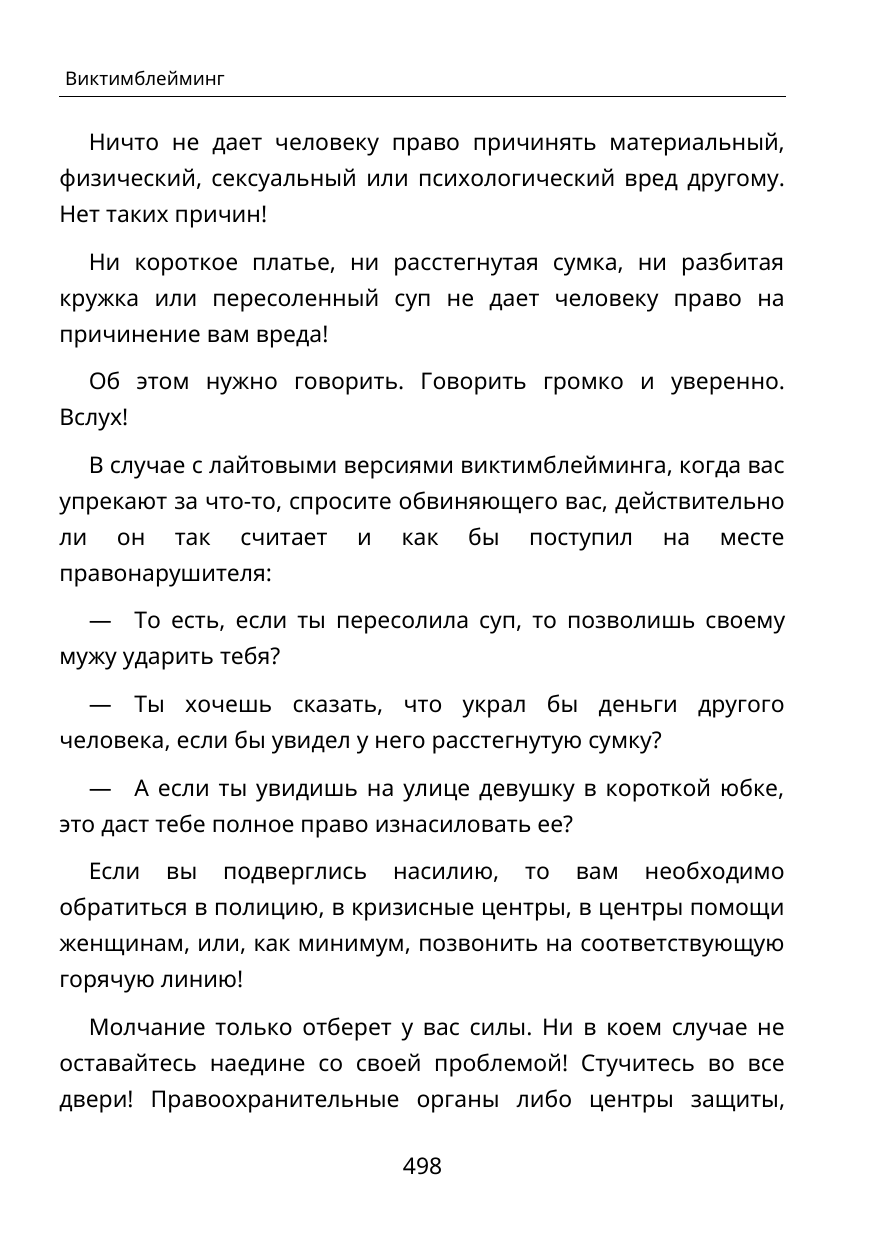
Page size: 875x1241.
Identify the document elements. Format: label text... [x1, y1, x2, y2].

text Ни короткое платье, ни расстегнутая сумка, ни разбитая кружка или пересоленный суп не дает человеку право на причинение вам вреда! [59, 246, 786, 349]
list А если ты увидишь на улице девушку в короткой юбке, это даст тебе полное право изнасиловать ее? [59, 772, 786, 839]
list То есть, если ты пересолила суп, то позволишь своему мужу ударить тебя? [59, 604, 786, 672]
text Ничто не дает человеку право причинять материальный, физический, сексуальный или психологический вред другому. Нет таких причин! [59, 126, 786, 229]
list Ты хочешь сказать, что украл бы деньги другого человека, если бы увидел у него расстегнутую сумку? [59, 688, 786, 755]
text Молчание только отберет у вас силы. Ни в коем случае не оставайтесь наедине со своей проблемой! Стучитесь во все двери! Правоохранительные органы либо центры защиты, [59, 1011, 786, 1114]
text Об этом нужно говорить. Говорить громко и уверенно. Вслух! [59, 365, 786, 432]
text В случае с лайтовыми версиями виктимблейминга, когда вас упрекают за что-то, спросите обвиняющего вас, действительно ли он так считает и как бы поступил на месте правонарушителя: [59, 449, 786, 588]
text Если вы подверглись насилию, то вам необходимо обратиться в полицию, в кризисные центры, в центры помощи женщинам, или, как минимум, позвонить на соответствующую горячую линию! [59, 855, 786, 994]
